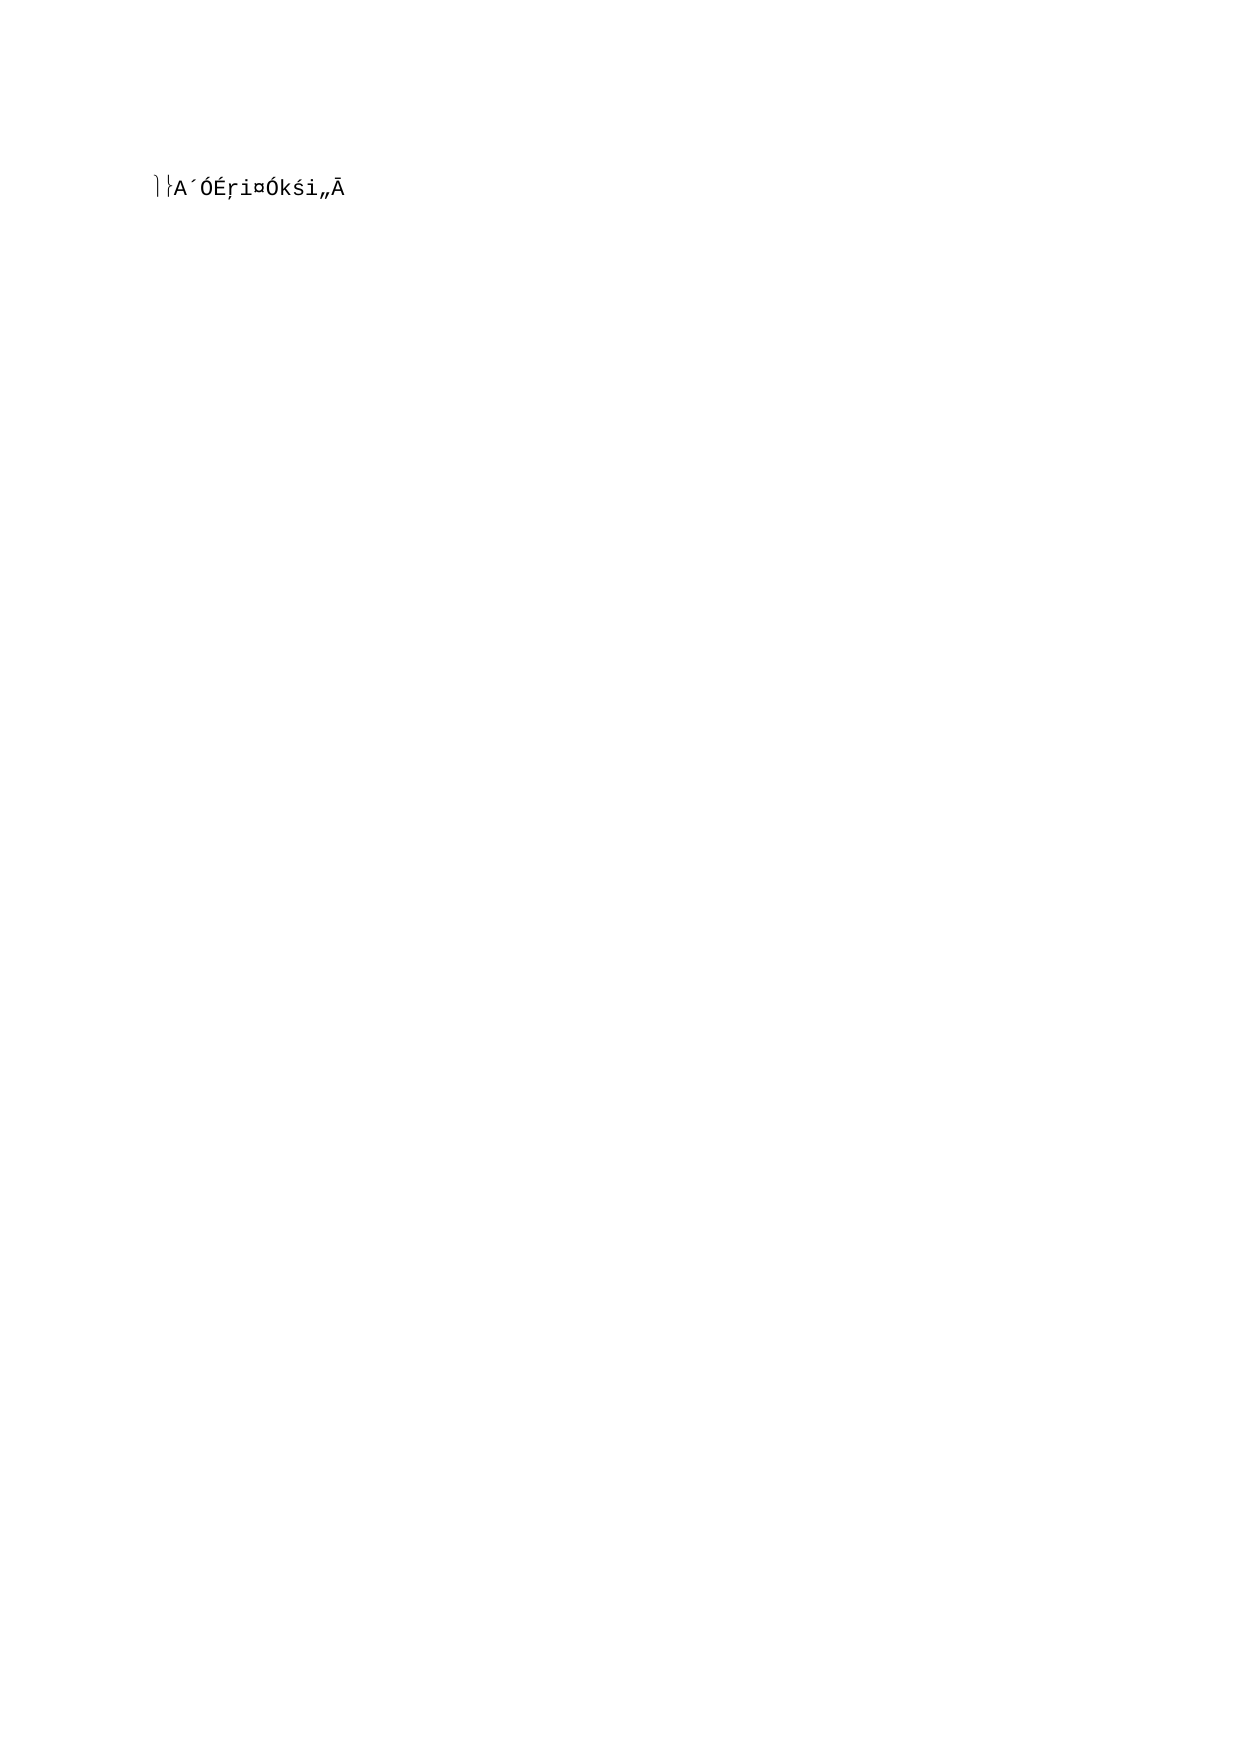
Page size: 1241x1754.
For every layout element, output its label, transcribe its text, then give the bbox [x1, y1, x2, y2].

text A´ÓÉŗi¤Ókśi„Ā [139, 177, 1101, 202]
